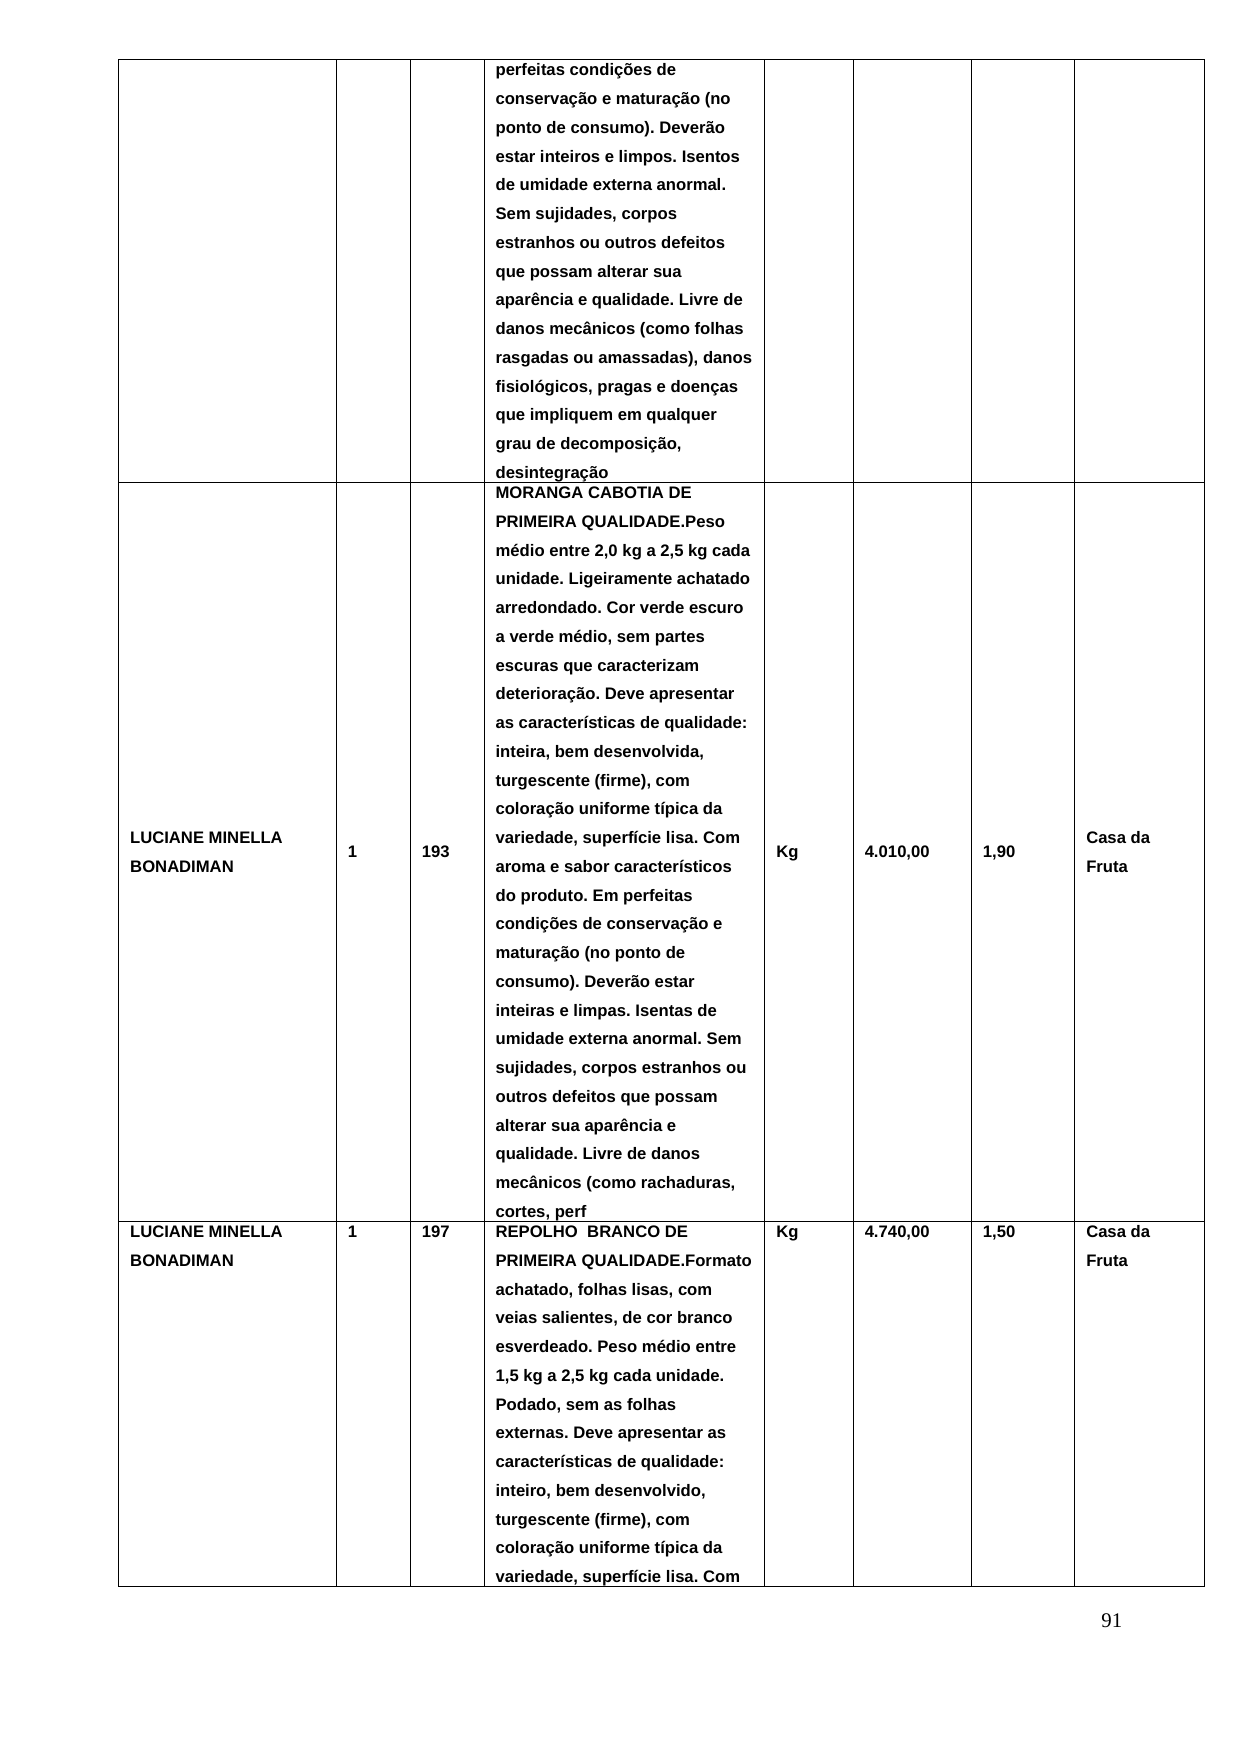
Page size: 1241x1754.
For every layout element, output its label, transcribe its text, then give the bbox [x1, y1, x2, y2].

table_cell 1 [337, 483, 410, 1221]
table_cell [972, 60, 1074, 482]
table_cell Casa da Fruta [1075, 483, 1204, 1221]
table_cell 4.010,00 [854, 483, 971, 1221]
table_cell LUCIANE MINELLA BONADIMAN [119, 1222, 336, 1586]
table_cell [765, 60, 853, 482]
table_cell [119, 60, 336, 482]
table_cell MORANGA CABOTIA DE PRIMEIRA QUALIDADE.Peso médio entre 2,0 kg a 2,5 kg cada unidade. Ligeiramente achatado arredondado. Cor verde escuro a verde médio, sem partes escuras que caracterizam deterioração. Deve apresentar as características de qualidade: inteira, bem desenvolvida, turgescente (firme), com coloração uniforme típica da variedade, superfície lisa. Com aroma e sabor característicos do produto. Em perfeitas condições de conservação e maturação (no ponto de consumo). Deverão estar inteiras e limpas. Isentas de umidade externa anormal. Sem sujidades, corpos estranhos ou outros defeitos que possam alterar sua aparência e qualidade. Livre de danos mecânicos (como rachaduras, cortes, perf [485, 483, 764, 1221]
table_cell 1 [337, 1222, 410, 1586]
table_cell [337, 60, 410, 482]
table_cell 1,90 [972, 483, 1074, 1221]
table_cell 1,50 [972, 1222, 1074, 1586]
table_cell REPOLHO BRANCO DE PRIMEIRA QUALIDADE.Formato achatado, folhas lisas, com veias salientes, de cor branco esverdeado. Peso médio entre 1,5 kg a 2,5 kg cada unidade. Podado, sem as folhas externas. Deve apresentar as características de qualidade: inteiro, bem desenvolvido, turgescente (firme), com coloração uniforme típica da variedade, superfície lisa. Com [485, 1222, 764, 1586]
table_cell 197 [411, 1222, 484, 1586]
table_cell [411, 60, 484, 482]
table_cell Kg [765, 483, 853, 1221]
table_cell [1075, 60, 1204, 482]
table_cell perfeitas condições de conservação e maturação (no ponto de consumo). Deverão estar inteiros e limpos. Isentos de umidade externa anormal. Sem sujidades, corpos estranhos ou outros defeitos que possam alterar sua aparência e qualidade. Livre de danos mecânicos (como folhas rasgadas ou amassadas), danos fisiológicos, pragas e doenças que impliquem em qualquer grau de decomposição, desintegração [485, 60, 764, 482]
table_cell 193 [411, 483, 484, 1221]
table_cell LUCIANE MINELLA BONADIMAN [119, 483, 336, 1221]
table_cell 4.740,00 [854, 1222, 971, 1586]
table_cell [854, 60, 971, 482]
table_cell Kg [765, 1222, 853, 1586]
table_cell Casa da Fruta [1075, 1222, 1204, 1586]
